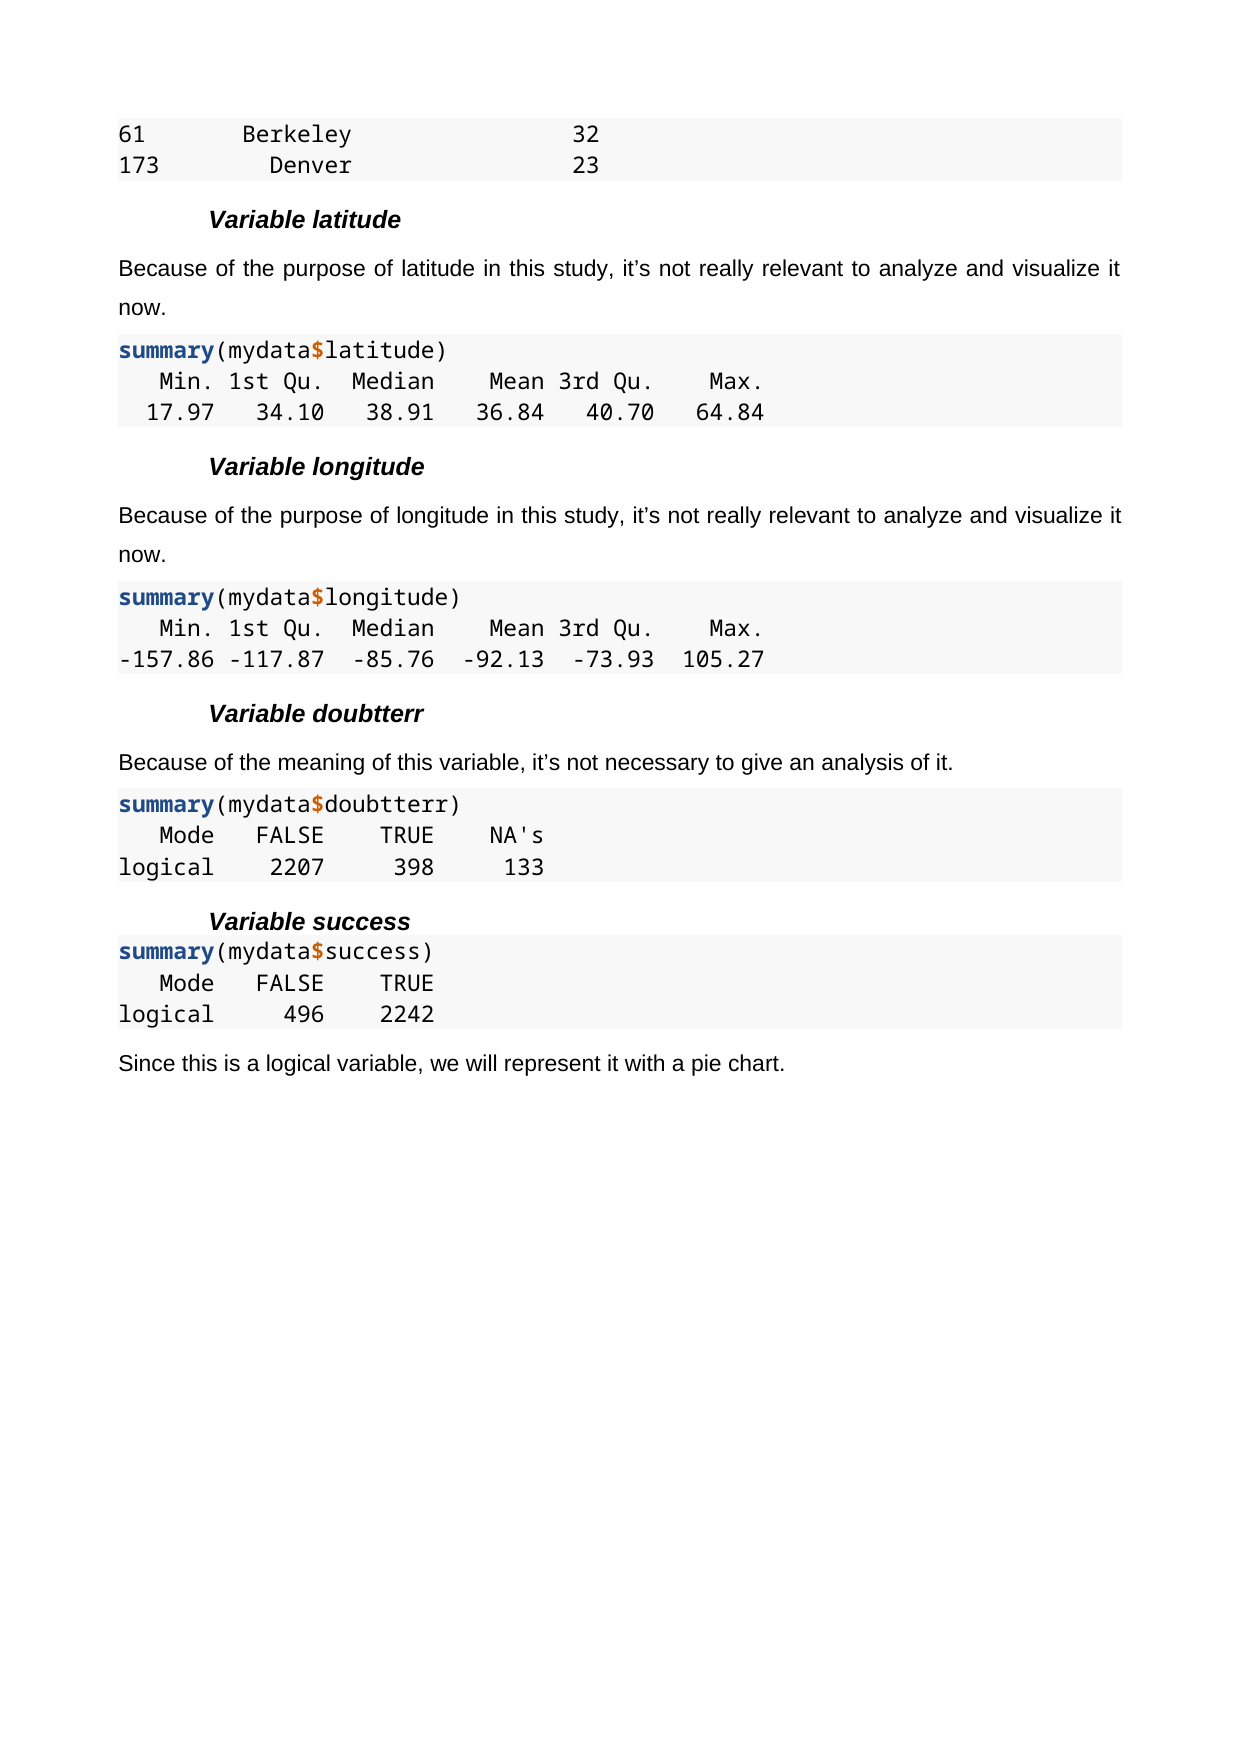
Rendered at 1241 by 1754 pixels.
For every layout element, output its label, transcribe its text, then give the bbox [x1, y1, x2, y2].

text summary(mydata$latitude) [118, 334, 1122, 365]
text Since this is a logical variable, we will represent it with a pie chart. [118, 1050, 1122, 1076]
text summary(mydata$doubtterr) [118, 788, 1122, 819]
text Min. 1st Qu. Median Mean 3rd Qu. Max. 17.97 34.10 38.91 36.84 40.70 64.84 [118, 365, 1122, 427]
text Mode FALSE TRUE NA's logical 2207 398 133 [118, 819, 1122, 882]
text 61 Berkeley 32 173 Denver 23 [118, 118, 1122, 181]
subtitle Variable longitude [118, 452, 1122, 481]
subtitle Variable doubtterr [118, 699, 1122, 728]
text Min. 1st Qu. Median Mean 3rd Qu. Max. -157.86 -117.87 -85.76 -92.13 -73.93 105.27 [118, 612, 1122, 674]
text summary(mydata$longitude) [118, 581, 1122, 612]
text Because of the meaning of this variable, it’s not necessary to give an analysis of it. [118, 748, 1122, 775]
text Because of the purpose of longitude in this study, it’s not really relevant to analyze and visualize it now. [118, 502, 1122, 567]
subtitle Variable success [118, 907, 1122, 935]
text Mode FALSE TRUE logical 496 2242 [118, 967, 1122, 1029]
text summary(mydata$success) [118, 935, 1122, 967]
text Because of the purpose of latitude in this study, it’s not really relevant to analyze and visualize it now. [118, 255, 1122, 321]
subtitle Variable latitude [118, 205, 1122, 234]
